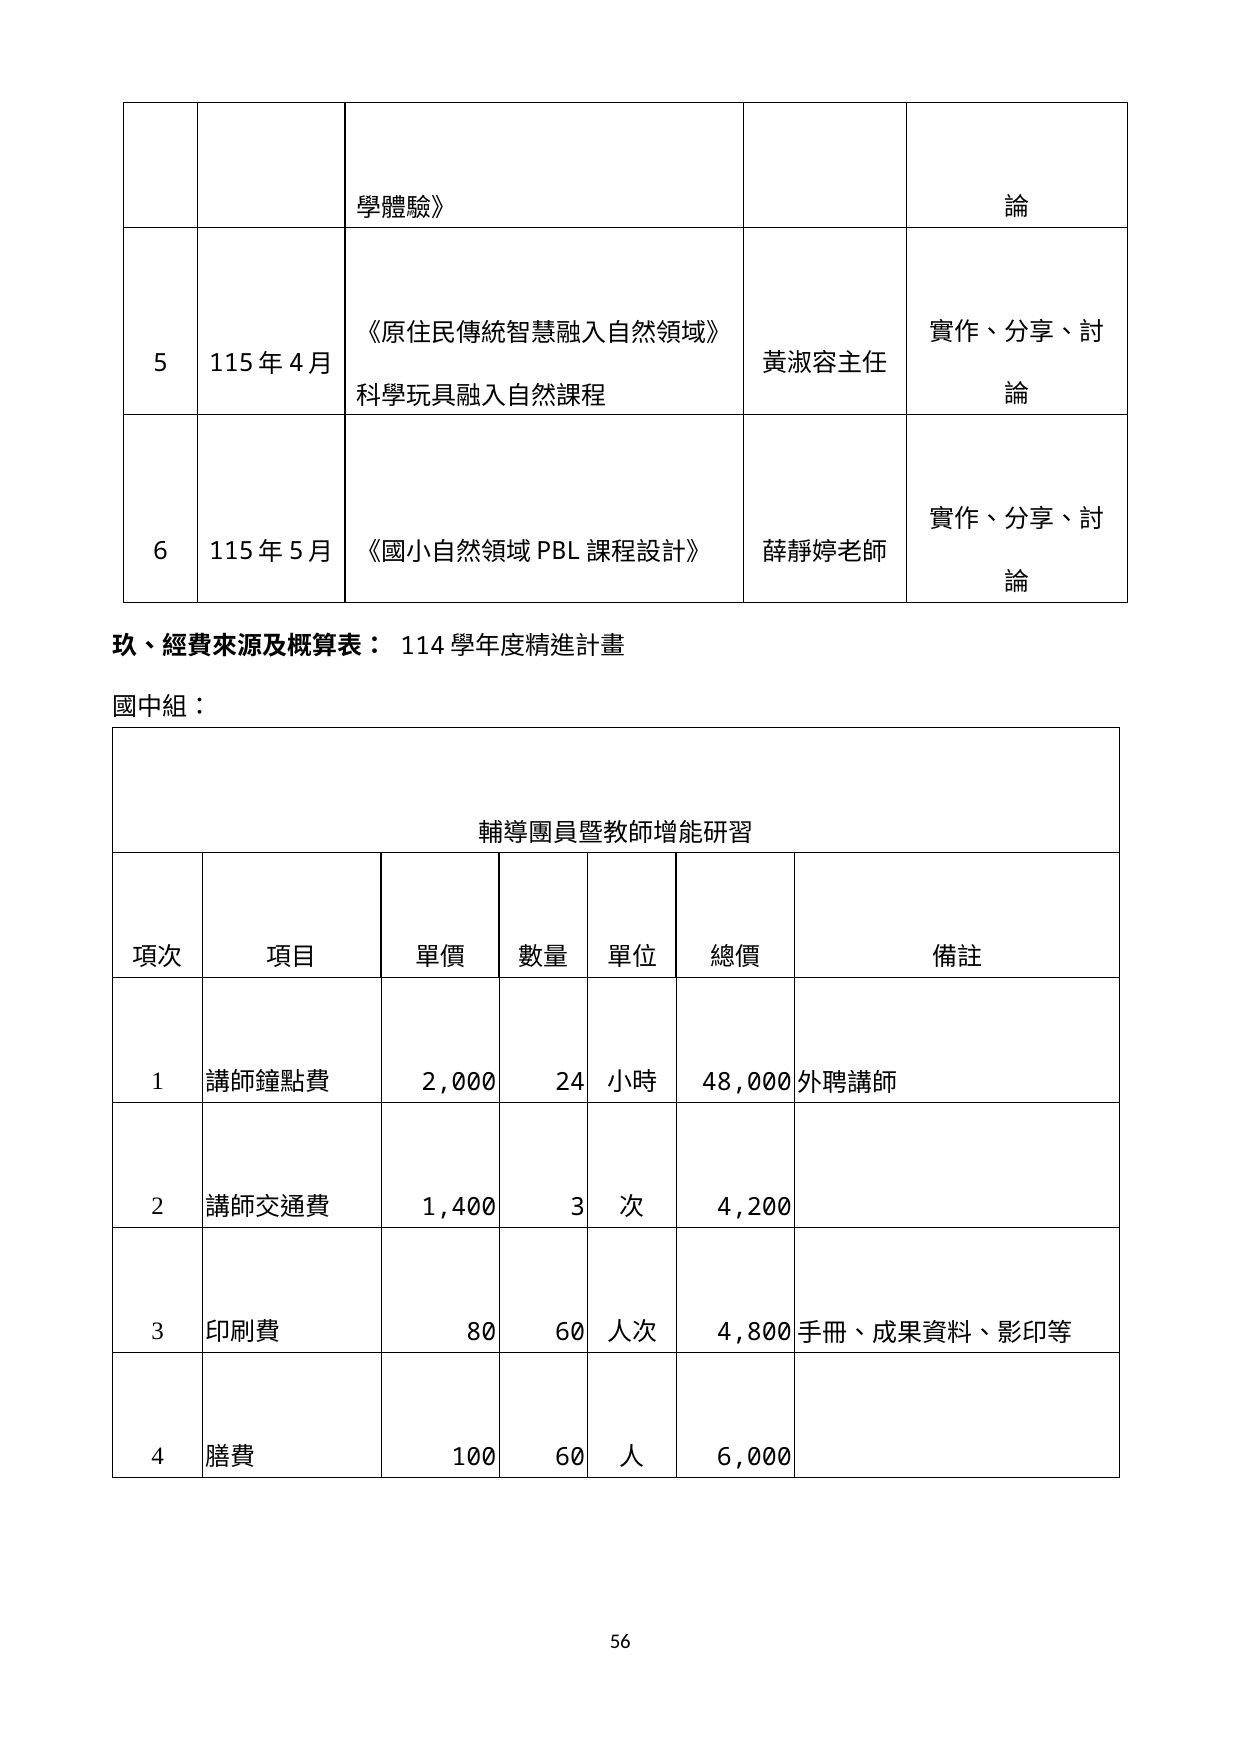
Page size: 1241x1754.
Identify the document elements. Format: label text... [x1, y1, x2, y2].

table_cell 《原住民傳統智慧融入自然領域》科學玩具融入自然課程 [346, 228, 743, 414]
table_cell 膳費 [203, 1353, 381, 1477]
table_cell 4,200 [677, 1103, 794, 1227]
table_cell 5 [124, 228, 197, 414]
table_cell 單價 [382, 853, 498, 977]
table_cell 講師鐘點費 [203, 978, 381, 1102]
table_cell [198, 103, 344, 227]
table_cell [795, 1353, 1119, 1477]
table_cell 2,000 [382, 978, 499, 1102]
table_cell 人次 [588, 1228, 676, 1352]
table_cell 6,000 [677, 1353, 794, 1477]
table_cell 印刷費 [203, 1228, 381, 1352]
table_cell 備註 [795, 853, 1119, 977]
table_cell 總價 [677, 853, 794, 977]
table_cell 1 [113, 978, 202, 1102]
table_cell 6 [124, 415, 197, 602]
table_cell 3 [113, 1228, 202, 1352]
table_cell 人 [588, 1353, 676, 1477]
table_cell 學體驗》 [346, 103, 743, 227]
table_cell [124, 103, 197, 227]
table_cell 115年4月 [198, 228, 344, 414]
table_cell 單位 [588, 853, 675, 977]
table_cell 24 [500, 978, 587, 1102]
text 國中組： [112, 682, 1128, 723]
table_cell 《國小自然領域PBL課程設計》 [346, 415, 743, 602]
table_cell 2 [113, 1103, 202, 1227]
table_cell 80 [382, 1228, 499, 1352]
table_cell 60 [500, 1228, 587, 1352]
table_cell 1,400 [382, 1103, 499, 1227]
text 玖、經費來源及概算表： 114學年度精進計畫 [112, 621, 1128, 663]
table_cell 115年5月 [198, 415, 344, 602]
table_cell 小時 [588, 978, 676, 1102]
table_cell 60 [500, 1353, 587, 1477]
table_cell 100 [382, 1353, 499, 1477]
table_header 輔導團員暨教師增能研習 [113, 728, 1119, 852]
table_cell [795, 1103, 1119, 1227]
table_cell 實作、分享、討論 [907, 228, 1127, 414]
table_cell 48,000 [677, 978, 794, 1102]
table_cell 外聘講師 [795, 978, 1119, 1102]
table_cell [744, 103, 906, 227]
table_cell 項次 [113, 853, 202, 977]
table_cell 項目 [203, 853, 380, 977]
table_cell 講師交通費 [203, 1103, 381, 1227]
table_cell 數量 [500, 853, 587, 977]
table_cell 薛靜婷老師 [744, 415, 906, 602]
table_cell 手冊、成果資料、影印等 [795, 1228, 1119, 1352]
table_cell 實作、分享、討論 [907, 415, 1127, 602]
table_cell 3 [500, 1103, 587, 1227]
table_cell 次 [588, 1103, 676, 1227]
table_cell 4 [113, 1353, 202, 1477]
table_cell 4,800 [677, 1228, 794, 1352]
table_cell 論 [907, 103, 1127, 227]
table_cell 黃淑容主任 [744, 228, 906, 414]
